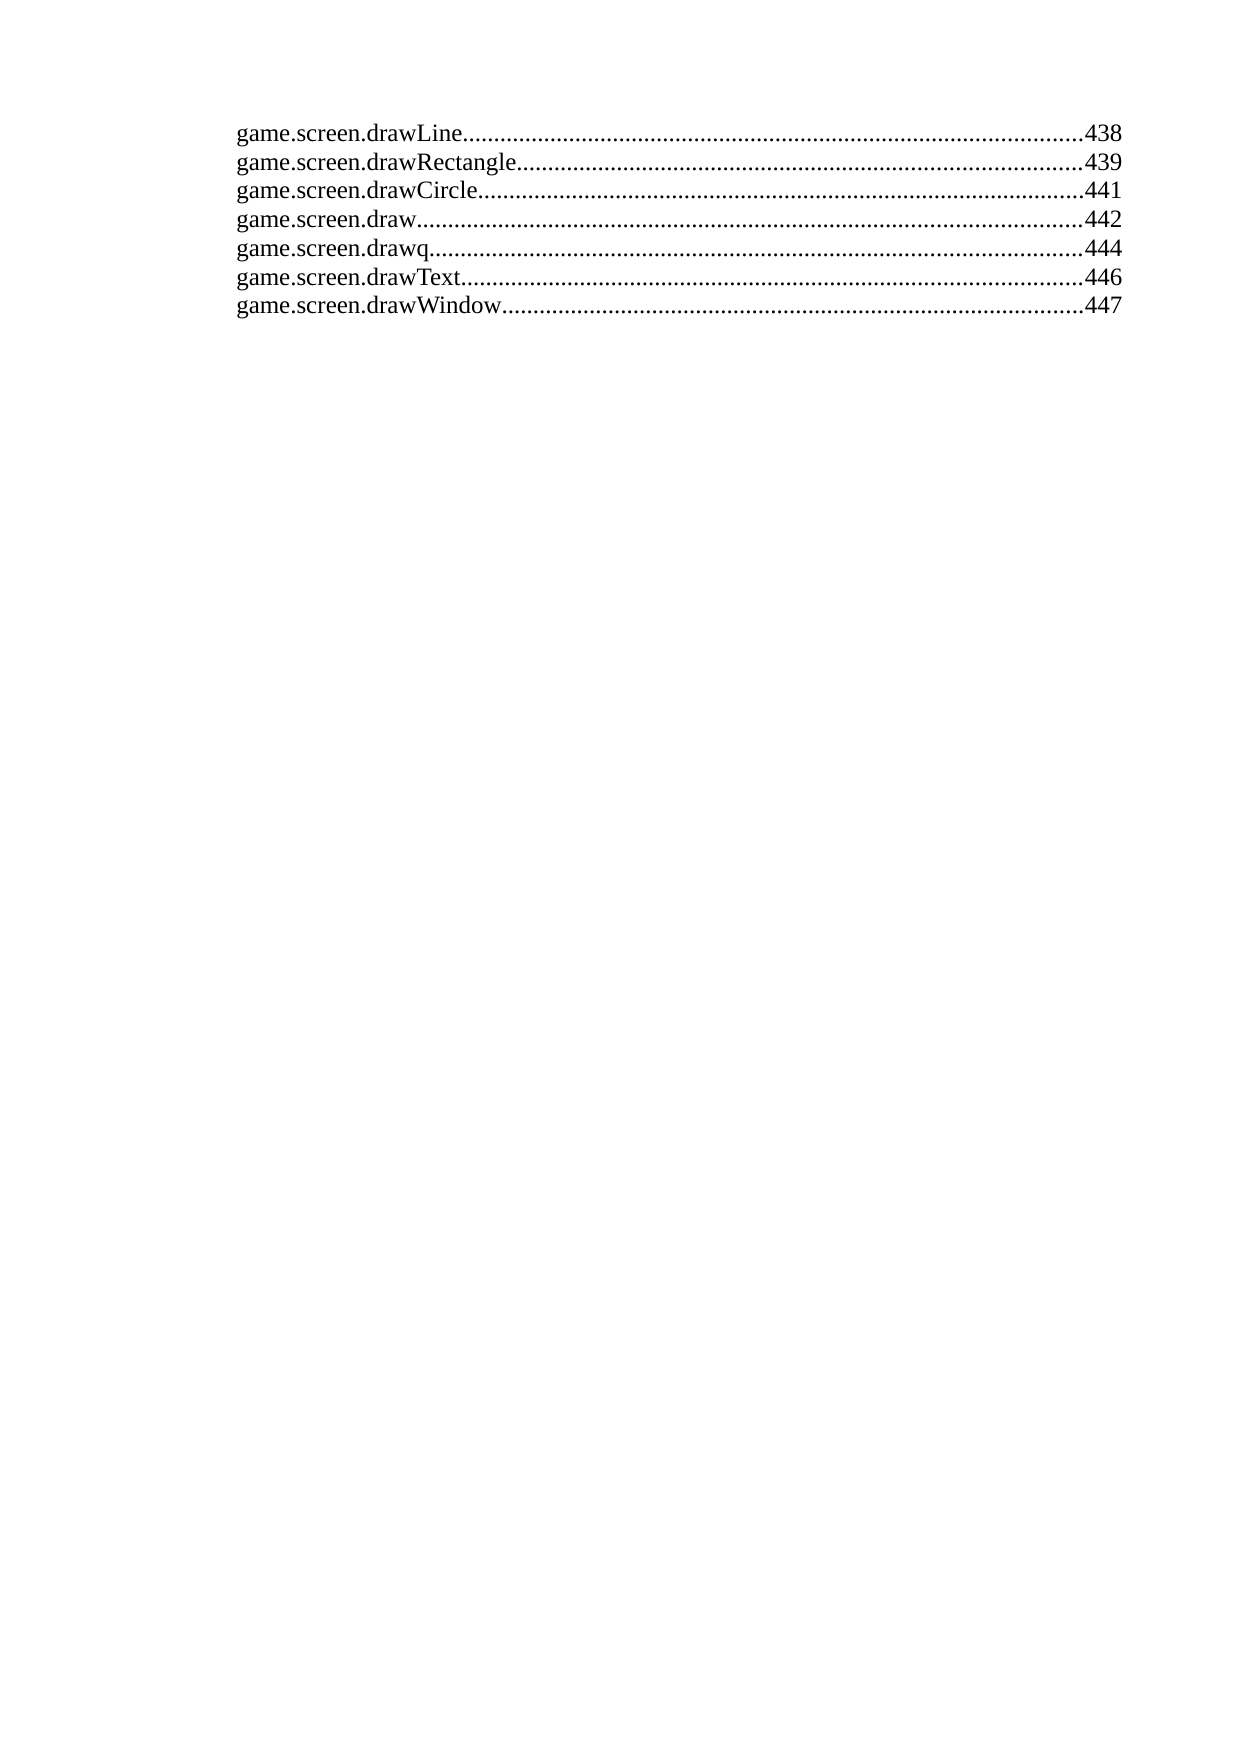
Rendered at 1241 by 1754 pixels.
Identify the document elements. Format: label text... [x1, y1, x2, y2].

text game.screen.drawLine 438 [236, 118, 1122, 147]
text game.screen.drawCircle 441 [236, 176, 1122, 204]
text game.screen.drawRectangle 439 [236, 147, 1122, 176]
text game.screen.drawq 444 [236, 233, 1122, 262]
text game.screen.drawWindow 447 [236, 291, 1122, 319]
text game.screen.drawText 446 [236, 262, 1122, 291]
text game.screen.draw 442 [236, 204, 1122, 233]
